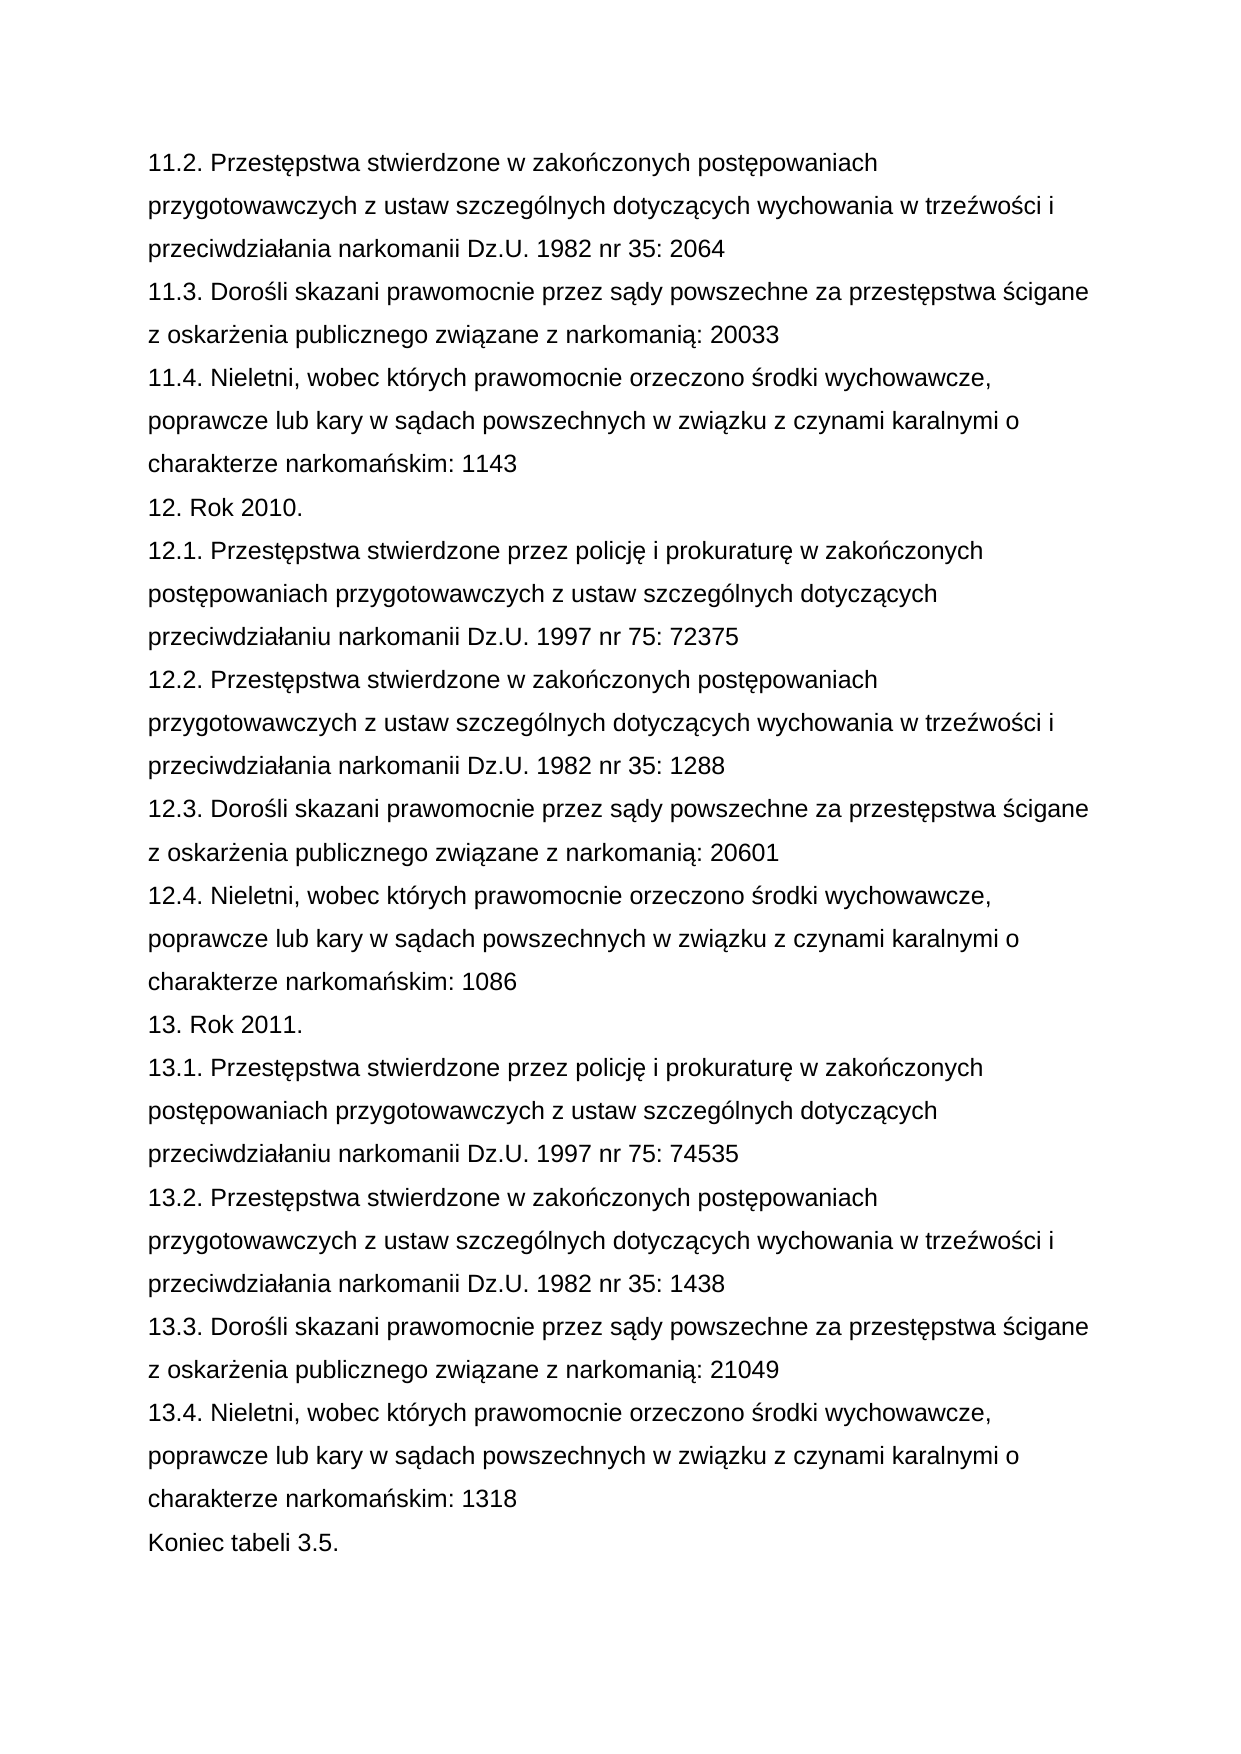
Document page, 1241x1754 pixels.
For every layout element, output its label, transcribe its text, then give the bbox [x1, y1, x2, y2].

text 12.3. Dorośli skazani prawomocnie przez sądy powszechne za przestępstwa ścigane z oskarżenia publicznego związane z narkomanią: 20601 [148, 794, 1093, 866]
text Koniec tabeli 3.5. [148, 1528, 1093, 1556]
text 13. Rok 2011. [148, 1010, 1093, 1039]
text 13.1. Przestępstwa stwierdzone przez policję i prokuraturę w zakończonych postępowaniach przygotowawczych z ustaw szczególnych dotyczących przeciwdziałaniu narkomanii Dz.U. 1997 nr 75: 74535 [148, 1053, 1093, 1168]
text 12. Rok 2010. [148, 493, 1093, 521]
text 13.4. Nieletni, wobec których prawomocnie orzeczono środki wychowawcze, poprawcze lub kary w sądach powszechnych w związku z czynami karalnymi o charakterze narkomańskim: 1318 [148, 1398, 1093, 1513]
text 11.4. Nieletni, wobec których prawomocnie orzeczono środki wychowawcze, poprawcze lub kary w sądach powszechnych w związku z czynami karalnymi o charakterze narkomańskim: 1143 [148, 363, 1093, 478]
text 12.1. Przestępstwa stwierdzone przez policję i prokuraturę w zakończonych postępowaniach przygotowawczych z ustaw szczególnych dotyczących przeciwdziałaniu narkomanii Dz.U. 1997 nr 75: 72375 [148, 536, 1093, 651]
text 12.4. Nieletni, wobec których prawomocnie orzeczono środki wychowawcze, poprawcze lub kary w sądach powszechnych w związku z czynami karalnymi o charakterze narkomańskim: 1086 [148, 881, 1093, 996]
text 11.2. Przestępstwa stwierdzone w zakończonych postępowaniach przygotowawczych z ustaw szczególnych dotyczących wychowania w trzeźwości i przeciwdziałania narkomanii Dz.U. 1982 nr 35: 2064 [148, 148, 1093, 263]
text 12.2. Przestępstwa stwierdzone w zakończonych postępowaniach przygotowawczych z ustaw szczególnych dotyczących wychowania w trzeźwości i przeciwdziałania narkomanii Dz.U. 1982 nr 35: 1288 [148, 665, 1093, 780]
text 13.3. Dorośli skazani prawomocnie przez sądy powszechne za przestępstwa ścigane z oskarżenia publicznego związane z narkomanią: 21049 [148, 1312, 1093, 1384]
text 11.3. Dorośli skazani prawomocnie przez sądy powszechne za przestępstwa ścigane z oskarżenia publicznego związane z narkomanią: 20033 [148, 277, 1093, 349]
text 13.2. Przestępstwa stwierdzone w zakończonych postępowaniach przygotowawczych z ustaw szczególnych dotyczących wychowania w trzeźwości i przeciwdziałania narkomanii Dz.U. 1982 nr 35: 1438 [148, 1183, 1093, 1298]
